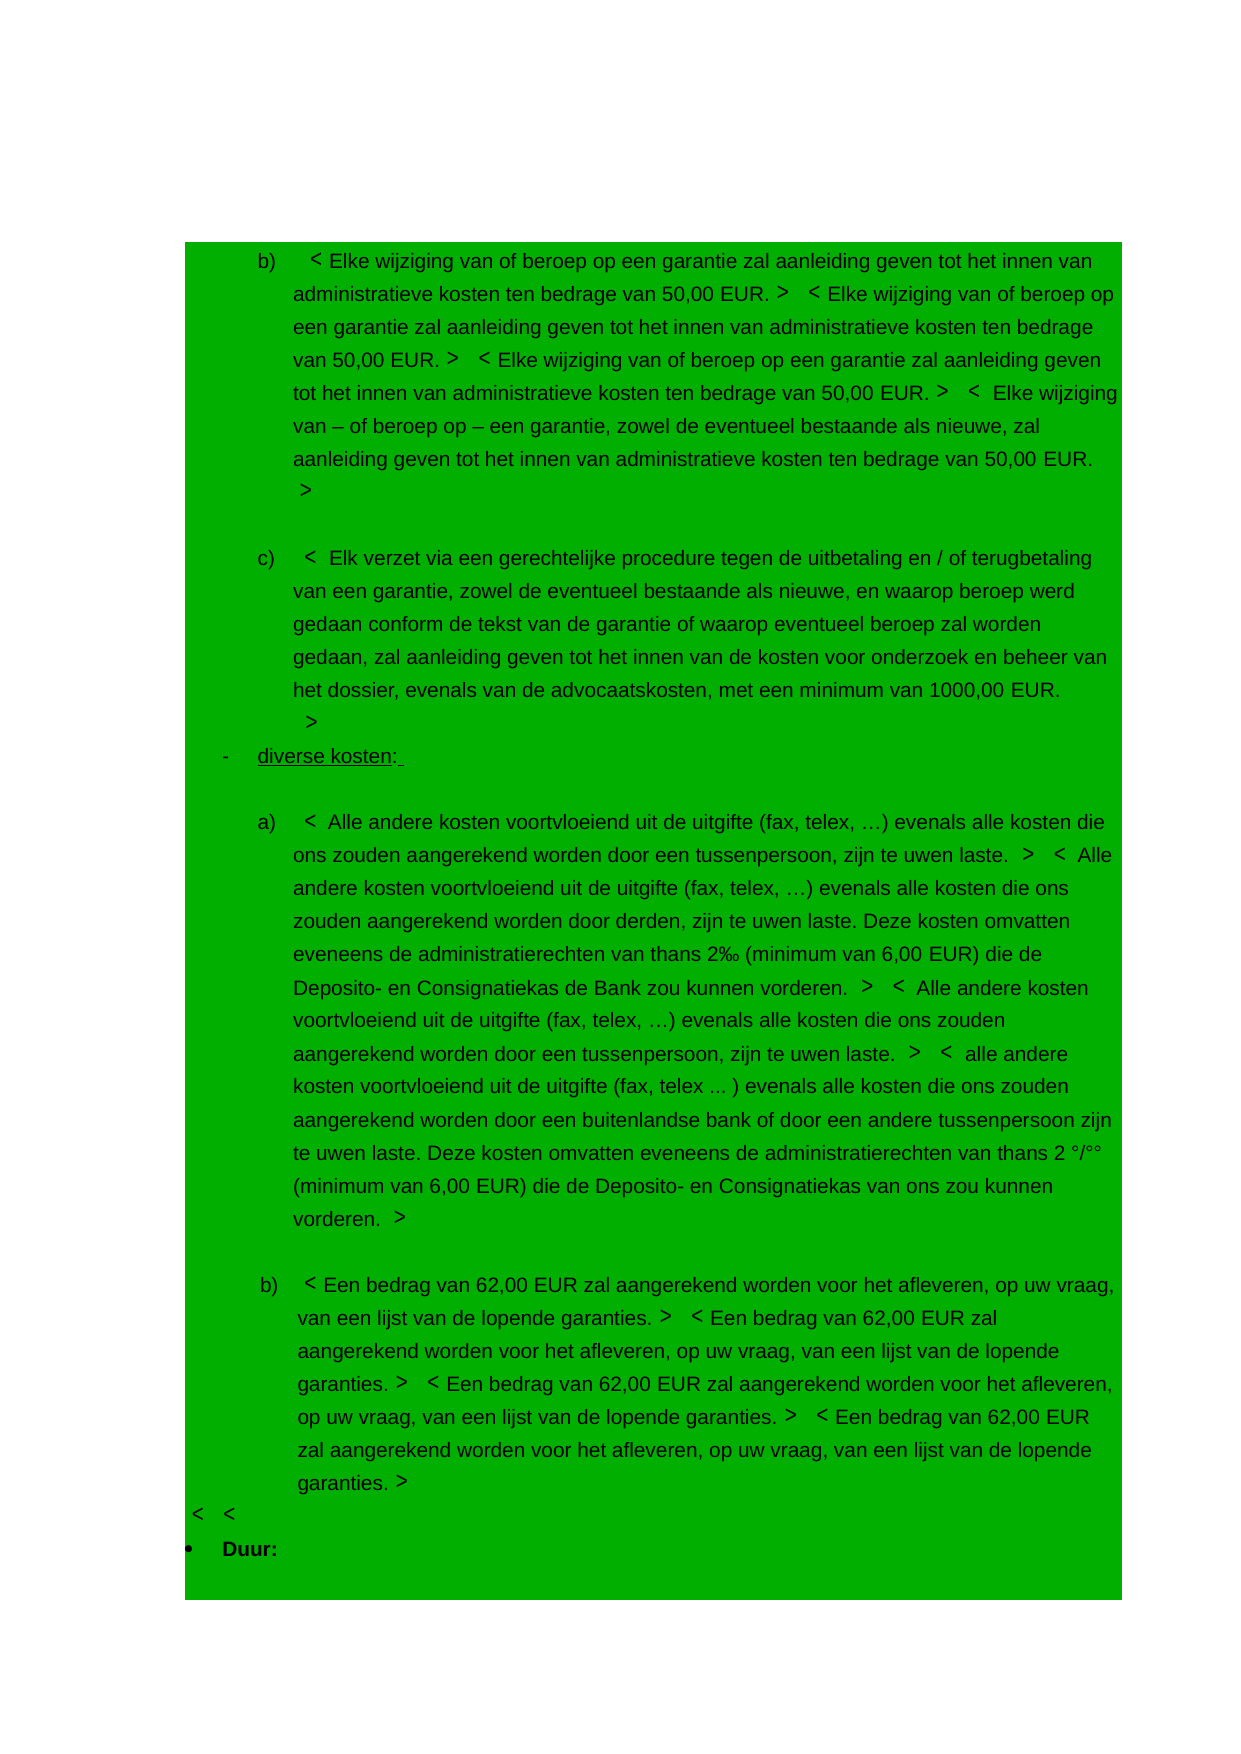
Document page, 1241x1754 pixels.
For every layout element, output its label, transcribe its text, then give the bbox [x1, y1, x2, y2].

list > [441, 343, 464, 372]
list Alle andere kosten voortvloeiend uit de uitgifte (fax, telex, …) evenals alle kosten die ons zouden aangerekend worden door een tussenpersoon, zijn te uwen laste. Alle andere kosten voortvloeiend uit de uitgifte (fax, telex, …) evenals alle kosten die ons zouden aangerekend worden door derden, zijn te uwen laste. Deze kosten omvatten eveneens de administratierechten van thans 2‰ (minimum van 6,00 EUR) die de Deposito- en Consignatiekas de Bank zou kunnen vorderen. Alle andere kosten voortvloeiend uit de uitgifte (fax, telex, …) evenals alle kosten die ons zouden aangerekend worden door een tussenpersoon, zijn te uwen laste. alle andere kosten voortvloeiend uit de uitgifte (fax, telex ... ) evenals alle kosten die ons zouden aangerekend worden door een buitenlandse bank of door een andere tussenpersoon zijn te uwen laste. Deze kosten omvatten eveneens de administratierechten van thans 2 °/°° (minimum van 6,00 EUR) die de Deposito- en Consignatiekas van ons zou kunnen vorderen. [257, 803, 1122, 1233]
list Een bedrag van 62,00 EUR zal aangerekend worden voor het afleveren, op uw vraag, van een lijst van de lopende garanties. Een bedrag van 62,00 EUR zal aangerekend worden voor het afleveren, op uw vraag, van een lijst van de lopende garanties. Een bedrag van 62,00 EUR zal aangerekend worden voor het afleveren, op uw vraag, van een lijst van de lopende garanties. Een bedrag van 62,00 EUR zal aangerekend worden voor het afleveren, op uw vraag, van een lijst van de lopende garanties. [260, 1266, 1122, 1497]
list > [388, 1202, 411, 1231]
list > [390, 1466, 413, 1495]
list > [300, 707, 323, 735]
list < [1048, 839, 1071, 867]
list Elk verzet via een gerechtelijke procedure tegen de uitbetaling en / of terugbetaling van een garantie, zowel de eventueel bestaande als nieuwe, en waarop beroep werd gedaan conform de tekst van de garantie of waarop eventueel beroep zal worden gedaan, zal aanleiding geven tot het innen van de kosten voor onderzoek en beheer van het dossier, evenals van de advocaatskosten, met een minimum van 1000,00 EUR. [257, 539, 1122, 737]
text < [217, 1499, 241, 1528]
list > [654, 1301, 677, 1329]
list < [962, 376, 986, 405]
list < [887, 971, 911, 999]
text < [186, 1499, 209, 1528]
list < [298, 1268, 322, 1297]
list Elke wijziging van of beroep op een garantie zal aanleiding geven tot het innen van administratieve kosten ten bedrage van 50,00 EUR. Elke wijziging van of beroep op een garantie zal aanleiding geven tot het innen van administratieve kosten ten bedrage van 50,00 EUR. Elke wijziging van of beroep op een garantie zal aanleiding geven tot het innen van administratieve kosten ten bedrage van 50,00 EUR. Elke wijziging van – of beroep op – een garantie, zowel de eventueel bestaande als nieuwe, zal aanleiding geven tot het innen van administratieve kosten ten bedrage van 50,00 EUR. [257, 242, 1122, 506]
list > [931, 376, 954, 405]
list > [903, 1037, 926, 1065]
list > [390, 1367, 413, 1396]
list Duur: [185, 1530, 1122, 1563]
list < [421, 1367, 445, 1396]
list < [802, 277, 826, 306]
list < [298, 541, 322, 570]
list > [294, 475, 317, 504]
list < [298, 806, 322, 834]
list diverse kosten: [222, 737, 1122, 770]
list > [779, 1400, 802, 1429]
list > [856, 971, 879, 999]
list > [771, 277, 794, 306]
list > [1016, 839, 1040, 867]
list < [810, 1400, 834, 1429]
list < [304, 244, 328, 273]
list < [685, 1301, 709, 1329]
list < [934, 1037, 958, 1065]
list < [473, 343, 496, 372]
